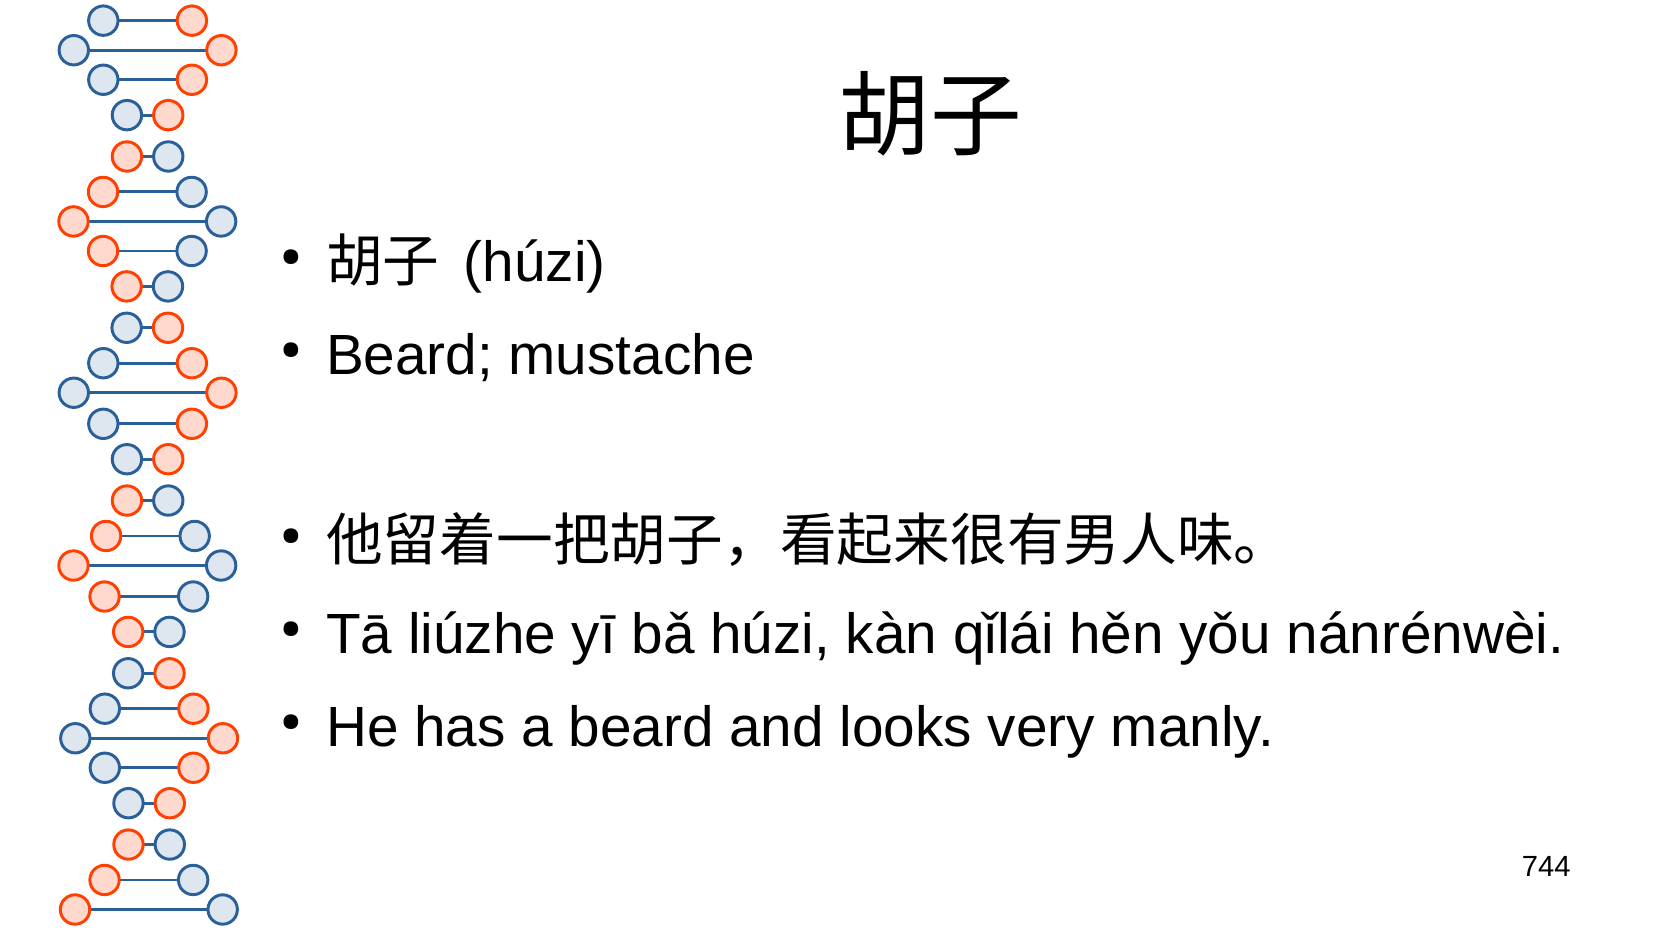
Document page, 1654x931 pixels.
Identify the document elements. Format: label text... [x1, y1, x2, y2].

list 胡子 (húzi) Beard; mustache 他留着一把胡子，看起来很有男人味。 Tā liúzhe yī bǎ húzi, kàn qǐlái hěn yǒu nánrénwèi. He has a beard and looks very manly. [265, 224, 1595, 764]
title 胡子 [265, 35, 1595, 189]
